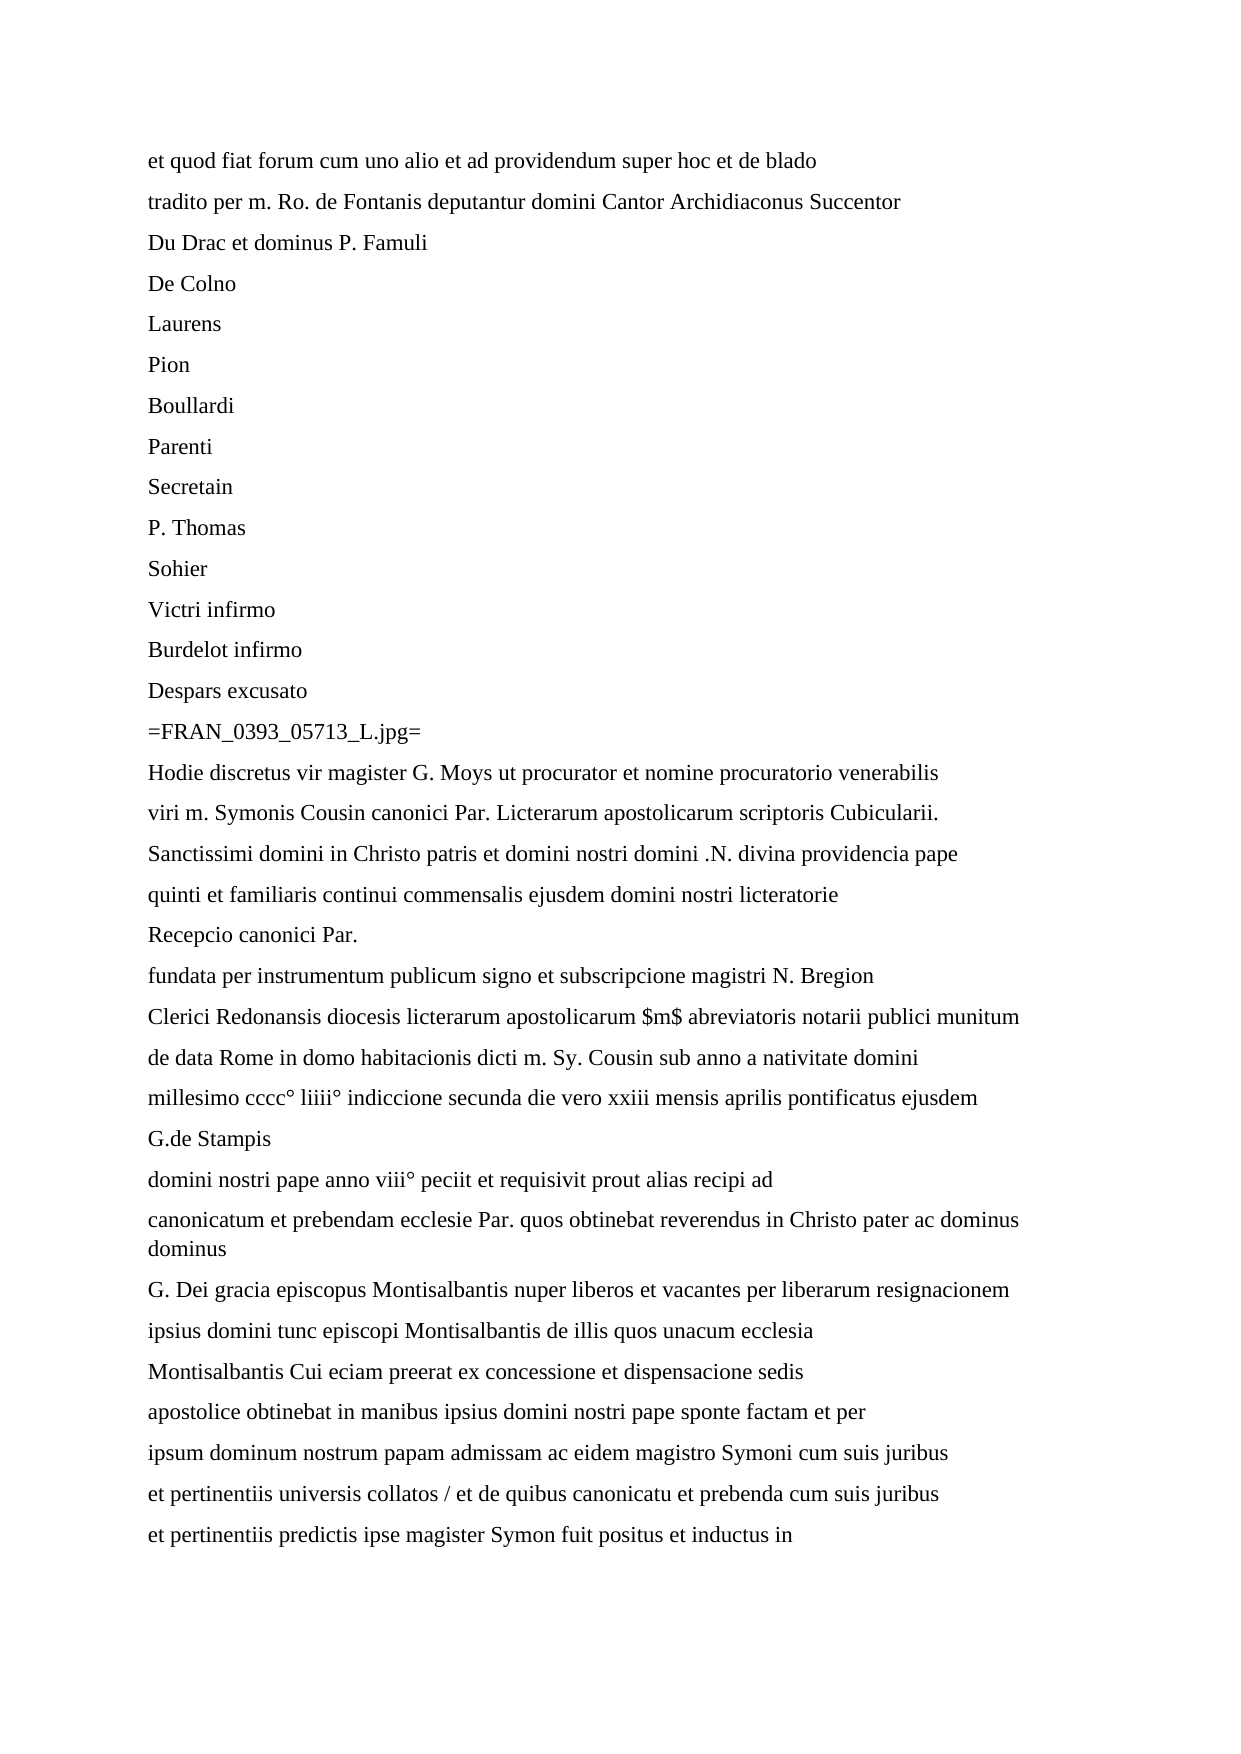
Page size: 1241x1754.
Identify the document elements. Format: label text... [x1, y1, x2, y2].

text ipsum dominum nostrum papam admissam ac eidem magistro Symoni cum suis juribus [148, 1439, 1093, 1466]
text et pertinentiis universis collatos / et de quibus canonicatu et prebenda cum suis juribus [148, 1480, 1093, 1506]
text canonicatum et prebendam ecclesie Par. quos obtinebat reverendus in Christo pater ac dominus dominus [148, 1207, 1093, 1262]
text De Colno [148, 270, 1093, 296]
text Despars excusato [148, 677, 1093, 703]
text et quod fiat forum cum uno alio et ad providendum super hoc et de blado [148, 148, 1093, 174]
text Burdelot infirmo [148, 636, 1093, 663]
text Hodie discretus vir magister G. Moys ut procurator et nomine procuratorio venerabilis [148, 758, 1093, 785]
text Boullardi [148, 392, 1093, 418]
text Pion [148, 351, 1093, 378]
text quinti et familiaris continui commensalis ejusdem domini nostri licteratorie [148, 881, 1093, 907]
text Sohier [148, 555, 1093, 581]
text domini nostri pape anno viii° peciit et requisivit prout alias recipi ad [148, 1166, 1093, 1192]
text Secretain [148, 473, 1093, 500]
text Laurens [148, 311, 1093, 337]
text Victri infirmo [148, 596, 1093, 622]
text Sanctissimi domini in Christo patris et domini nostri domini .N. divina providencia pape [148, 840, 1093, 866]
text Montisalbantis Cui eciam preerat ex concessione et dispensacione sedis [148, 1358, 1093, 1384]
text et pertinentiis predictis ipse magister Symon fuit positus et inductus in [148, 1521, 1093, 1547]
text G.de Stampis [148, 1125, 1093, 1151]
text G. Dei gracia episcopus Montisalbantis nuper liberos et vacantes per liberarum resignacionem [148, 1276, 1093, 1303]
text Parenti [148, 433, 1093, 459]
text P. Thomas [148, 514, 1093, 541]
text =FRAN_0393_05713_L.jpg= [148, 718, 1093, 744]
text Clerici Redonansis diocesis licterarum apostolicarum $m$ abreviatoris notarii publici munitum [148, 1003, 1093, 1029]
text viri m. Symonis Cousin canonici Par. Licterarum apostolicarum scriptoris Cubicularii. [148, 799, 1093, 826]
text millesimo cccc° liiii° indiccione secunda die vero xxiii mensis aprilis pontificatus ejusdem [148, 1084, 1093, 1111]
text tradito per m. Ro. de Fontanis deputantur domini Cantor Archidiaconus Succentor [148, 188, 1093, 215]
text de data Rome in domo habitacionis dicti m. Sy. Cousin sub anno a nativitate domini [148, 1044, 1093, 1070]
text fundata per instrumentum publicum signo et subscripcione magistri N. Bregion [148, 962, 1093, 988]
text ipsius domini tunc episcopi Montisalbantis de illis quos unacum ecclesia [148, 1317, 1093, 1343]
text Du Drac et dominus P. Famuli [148, 229, 1093, 255]
text Recepcio canonici Par. [148, 921, 1093, 948]
text apostolice obtinebat in manibus ipsius domini nostri pape sponte factam et per [148, 1398, 1093, 1425]
